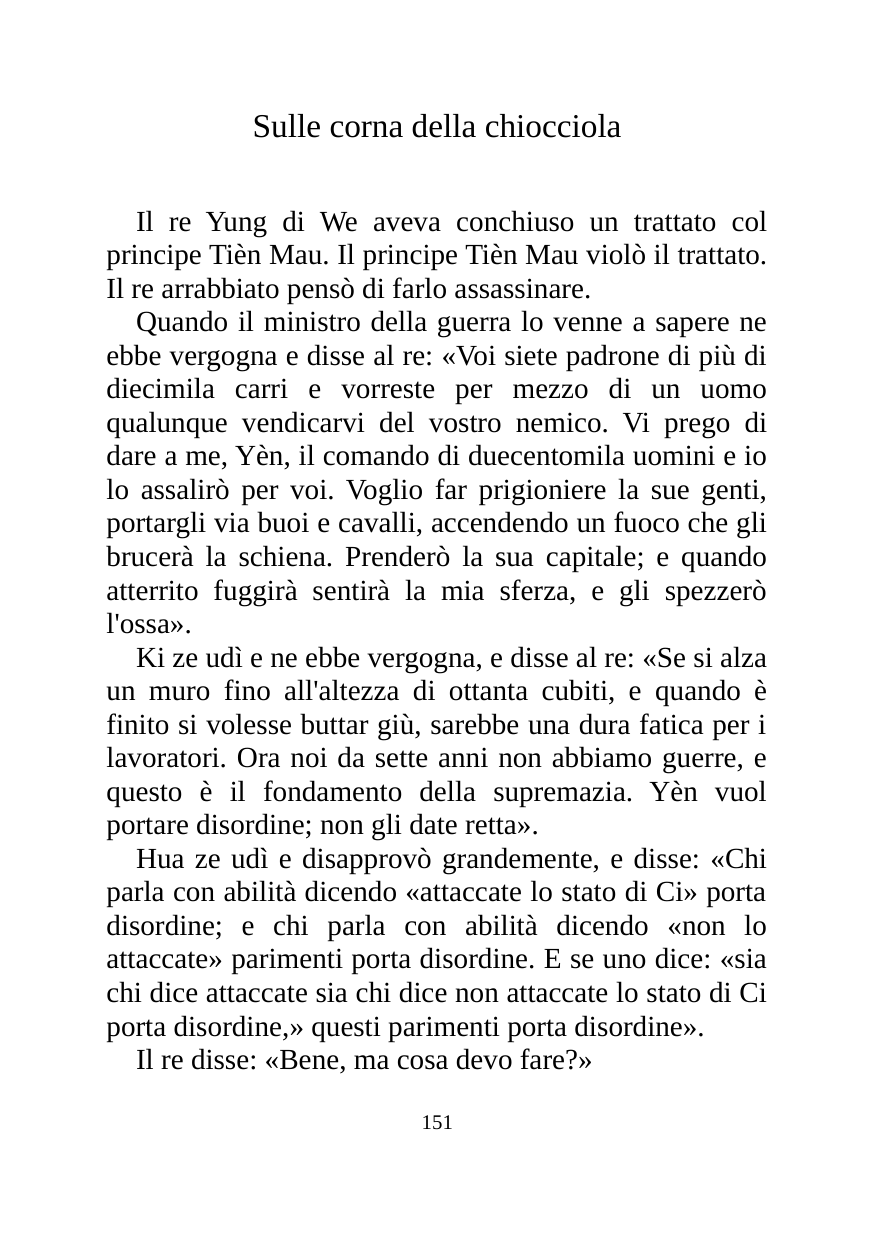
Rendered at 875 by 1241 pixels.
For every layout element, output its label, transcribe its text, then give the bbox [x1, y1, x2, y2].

text Quando il ministro della guerra lo venne a sapere ne ebbe vergogna e disse al re: «Voi siete padrone di più di diecimila carri e vorreste per mezzo di un uomo qualunque vendicarvi del vostro nemico. Vi prego di dare a me, Yèn, il comando di duecentomila uomini e io lo assalirò per voi. Voglio far prigioniere la sue genti, portargli via buoi e cavalli, accendendo un fuoco che gli brucerà la schiena. Prenderò la sua capitale; e quando atterrito fuggirà sentirà la mia sferza, e gli spezzerò l'ossa». [106, 304, 768, 640]
text Il re Yung di We aveva conchiuso un trattato col principe Tièn Mau. Il principe Tièn Mau violò il trattato. Il re arrabbiato pensò di farlo assassinare. [106, 204, 768, 304]
text Il re disse: «Bene, ma cosa devo fare?» [106, 1042, 768, 1076]
text Ki ze udì e ne ebbe vergogna, e disse al re: «Se si alza un muro fino all'altezza di ottanta cubiti, e quando è finito si volesse buttar giù, sarebbe una dura fatica per i lavoratori. Ora noi da sette anni non abbiamo guerre, e questo è il fondamento della supremazia. Yèn vuol portare disordine; non gli date retta». [106, 640, 768, 841]
subtitle Sulle corna della chiocciola [106, 106, 768, 144]
text Hua ze udì e disapprovò grandemente, e disse: «Chi parla con abilità dicendo «attaccate lo stato di Ci» porta disordine; e chi parla con abilità dicendo «non lo attaccate» parimenti porta disordine. E se uno dice: «sia chi dice attaccate sia chi dice non attaccate lo stato di Ci porta disordine,» questi parimenti porta disordine». [106, 841, 768, 1042]
